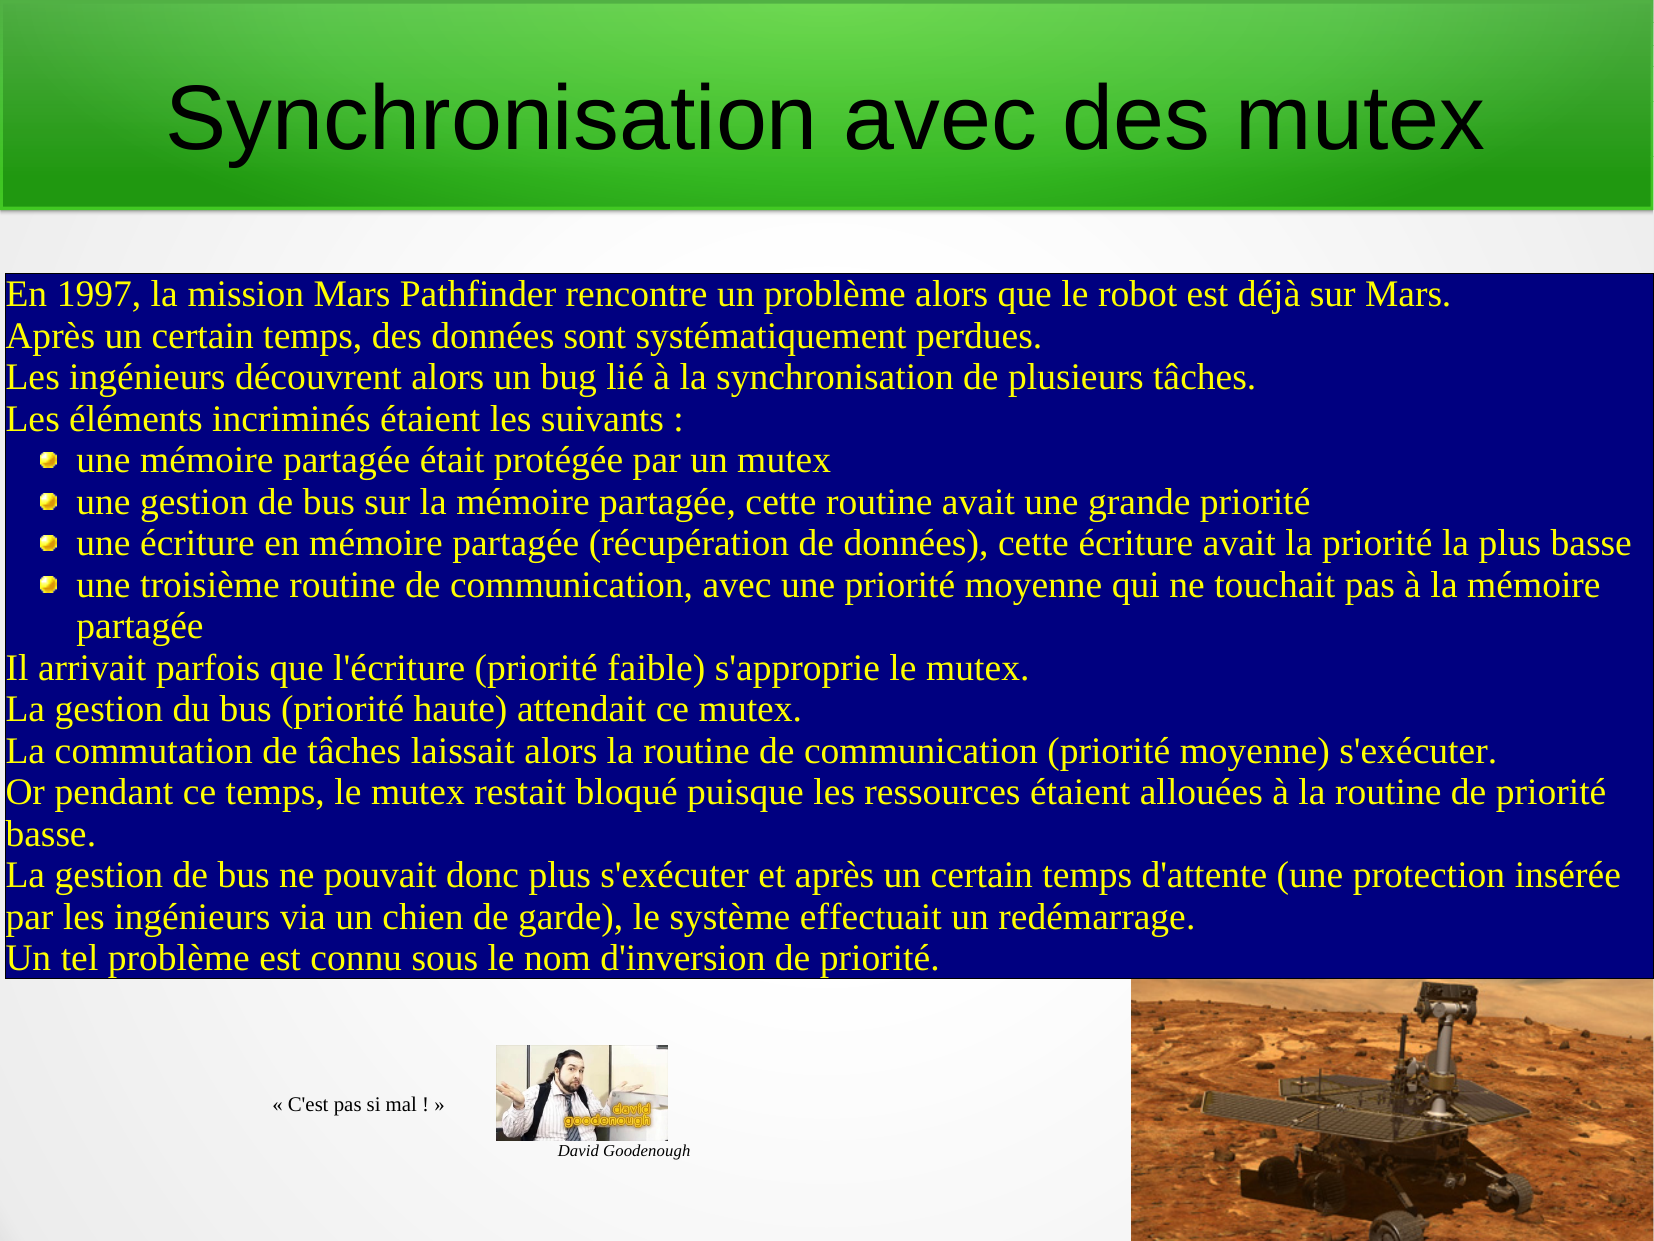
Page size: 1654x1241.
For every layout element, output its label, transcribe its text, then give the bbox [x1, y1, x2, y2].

picture [1131, 979, 1654, 1241]
title Synchronisation avec des mutex [82, 47, 1571, 189]
text_box En 1997, la mission Mars Pathfinder rencontre un problème alors que le robot est déjà sur Mars. Après un certain temps, des données sont systématiquement perdues. Les ingénieurs découvrent alors un bug lié à la synchronisation de plusieurs tâches. Les éléments incriminés étaient les suivants : une mémoire partagée était protégée par un mutex une gestion de bus sur la mémoire partagée, cette routine avait une grande priorité une écriture en mémoire partagée (récupération de données), cette écriture avait la priorité la plus basse une troisième routine de communication, avec une priorité moyenne qui ne touchait pas à la mémoire partagée Il arrivait parfois que l'écriture (priorité faible) s'approprie le mutex. La gestion du bus (priorité haute) attendait ce mutex. La commutation de tâches laissait alors la routine de communication (priorité moyenne) s'exécuter. Or pendant ce temps, le mutex restait bloqué puisque les ressources étaient allouées à la routine de priorité basse. La gestion de bus ne pouvait donc plus s'exécuter et après un certain temps d'attente (une protection insérée par les ingénieurs via un chien de garde), le système effectuait un redémarrage. Un tel problème est connu sous le nom d'inversion de priorité. [5, 273, 1654, 979]
picture [496, 1045, 668, 1141]
text_box « C'est pas si mal ! » David Goodenough [272, 1093, 691, 1165]
